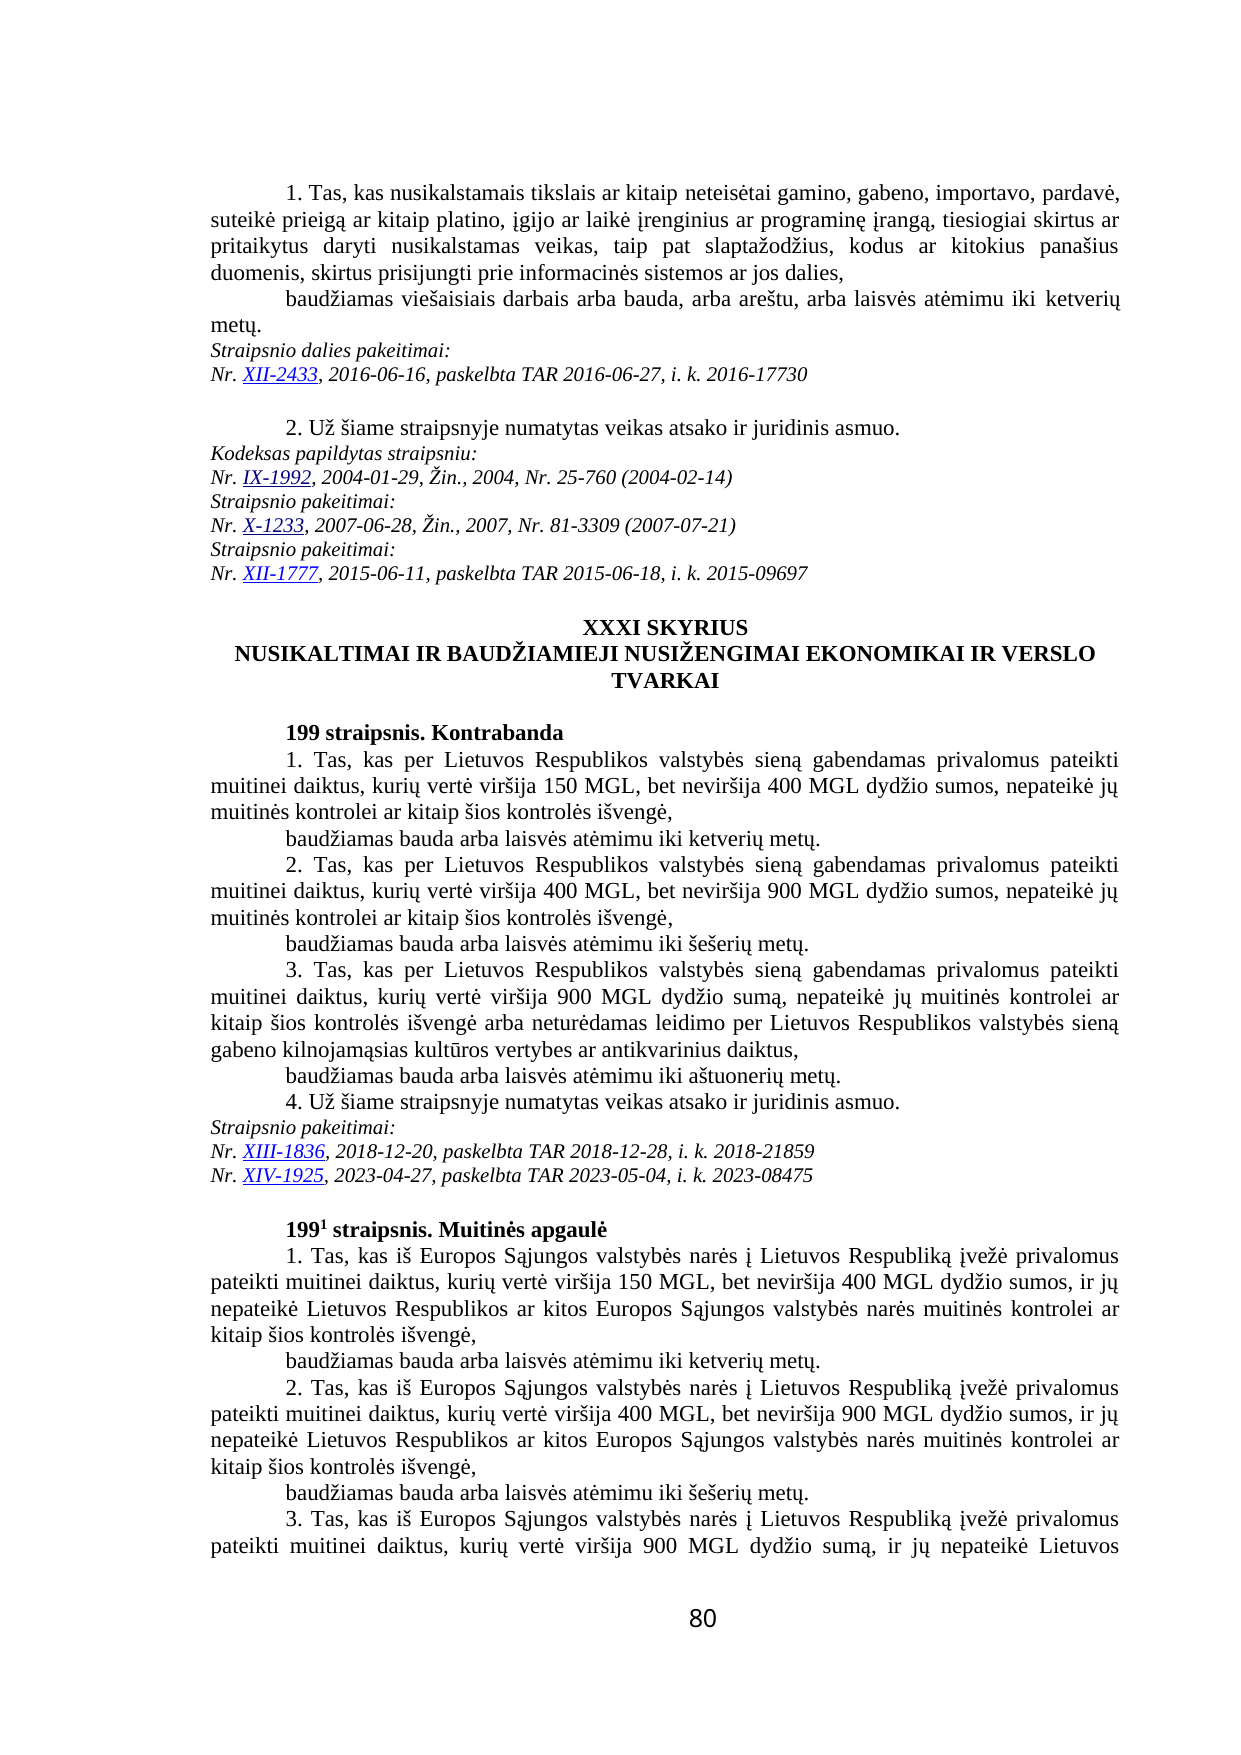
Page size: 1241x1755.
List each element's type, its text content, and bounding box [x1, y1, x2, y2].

text 2. Už šiame straipsnyje numatytas veikas atsako ir juridinis asmuo. [210, 414, 1120, 441]
text Nr. XIV-1925, 2023-04-27, paskelbta TAR 2023-05-04, i. k. 2023-08475 [210, 1163, 1120, 1187]
text 2. Tas, kas iš Europos Sąjungos valstybės narės į Lietuvos Respubliką įvežė privalomus pateikti muitinei daiktus, kurių vertė viršija 400 MGL, bet neviršija 900 MGL dydžio sumos, ir jų nepateikė Lietuvos Respublikos ar kitos Europos Sąjungos valstybės narės muitinės kontrolei ar kitaip šios kontrolės išvengė, [210, 1374, 1120, 1479]
text Nr. XII-2433, 2016-06-16, paskelbta TAR 2016-06-27, i. k. 2016-17730 [210, 362, 1120, 386]
text Kodeksas papildytas straipsniu: [210, 441, 1120, 465]
text Nr. IX-1992, 2004-01-29, Žin., 2004, Nr. 25-760 (2004-02-14) [210, 465, 1120, 489]
text baudžiamas bauda arba laisvės atėmimu iki šešerių metų. [210, 930, 1120, 957]
text 1991 straipsnis. Muitinės apgaulė [210, 1216, 1120, 1242]
text baudžiamas viešaisiais darbais arba bauda, arba areštu, arba laisvės atėmimu iki ketverių metų. [210, 285, 1120, 338]
text XXXI SKYRIUS [210, 614, 1120, 640]
text baudžiamas bauda arba laisvės atėmimu iki aštuonerių metų. [210, 1062, 1120, 1088]
text NUSIKALTIMAI IR BAUDŽIAMIEJI NUSIŽENGIMAI EKONOMIKAI IR VERSLO TVARKAI [210, 640, 1120, 693]
text Straipsnio dalies pakeitimai: [210, 338, 1120, 362]
text baudžiamas bauda arba laisvės atėmimu iki ketverių metų. [210, 1347, 1120, 1374]
text baudžiamas bauda arba laisvės atėmimu iki šešerių metų. [210, 1479, 1120, 1506]
text 1. Tas, kas nusikalstamais tikslais ar kitaip neteisėtai gamino, gabeno, importavo, pardavė, suteikė prieigą ar kitaip platino, įgijo ar laikė įrenginius ar programinę įrangą, tiesiogiai skirtus ar pritaikytus daryti nusikalstamas veikas, taip pat slaptažodžius, kodus ar kitokius panašius duomenis, skirtus prisijungti prie informacinės sistemos ar jos dalies, [210, 179, 1120, 285]
text 3. Tas, kas iš Europos Sąjungos valstybės narės į Lietuvos Respubliką įvežė privalomus pateikti muitinei daiktus, kurių vertė viršija 900 MGL dydžio sumą, ir jų nepateikė Lietuvos [210, 1506, 1120, 1558]
text Nr. XIII-1836, 2018-12-20, paskelbta TAR 2018-12-28, i. k. 2018-21859 [210, 1139, 1120, 1163]
text Straipsnio pakeitimai: [210, 537, 1120, 561]
text Straipsnio pakeitimai: [210, 489, 1120, 513]
text baudžiamas bauda arba laisvės atėmimu iki ketverių metų. [210, 825, 1120, 851]
text 1. Tas, kas per Lietuvos Respublikos valstybės sieną gabendamas privalomus pateikti muitinei daiktus, kurių vertė viršija 150 MGL, bet neviršija 400 MGL dydžio sumos, nepateikė jų muitinės kontrolei ar kitaip šios kontrolės išvengė, [210, 746, 1120, 825]
text 199 straipsnis. Kontrabanda [210, 719, 1120, 746]
text 1. Tas, kas iš Europos Sąjungos valstybės narės į Lietuvos Respubliką įvežė privalomus pateikti muitinei daiktus, kurių vertė viršija 150 MGL, bet neviršija 400 MGL dydžio sumos, ir jų nepateikė Lietuvos Respublikos ar kitos Europos Sąjungos valstybės narės muitinės kontrolei ar kitaip šios kontrolės išvengė, [210, 1242, 1120, 1347]
text 3. Tas, kas per Lietuvos Respublikos valstybės sieną gabendamas privalomus pateikti muitinei daiktus, kurių vertė viršija 900 MGL dydžio sumą, nepateikė jų muitinės kontrolei ar kitaip šios kontrolės išvengė arba neturėdamas leidimo per Lietuvos Respublikos valstybės sieną gabeno kilnojamąsias kultūros vertybes ar antikvarinius daiktus, [210, 957, 1120, 1062]
text 4. Už šiame straipsnyje numatytas veikas atsako ir juridinis asmuo. [210, 1088, 1120, 1115]
text 2. Tas, kas per Lietuvos Respublikos valstybės sieną gabendamas privalomus pateikti muitinei daiktus, kurių vertė viršija 400 MGL, bet neviršija 900 MGL dydžio sumos, nepateikė jų muitinės kontrolei ar kitaip šios kontrolės išvengė, [210, 851, 1120, 930]
text Nr. XII-1777, 2015-06-11, paskelbta TAR 2015-06-18, i. k. 2015-09697 [210, 561, 1120, 585]
text Nr. X-1233, 2007-06-28, Žin., 2007, Nr. 81-3309 (2007-07-21) [210, 513, 1120, 537]
text Straipsnio pakeitimai: [210, 1115, 1120, 1139]
